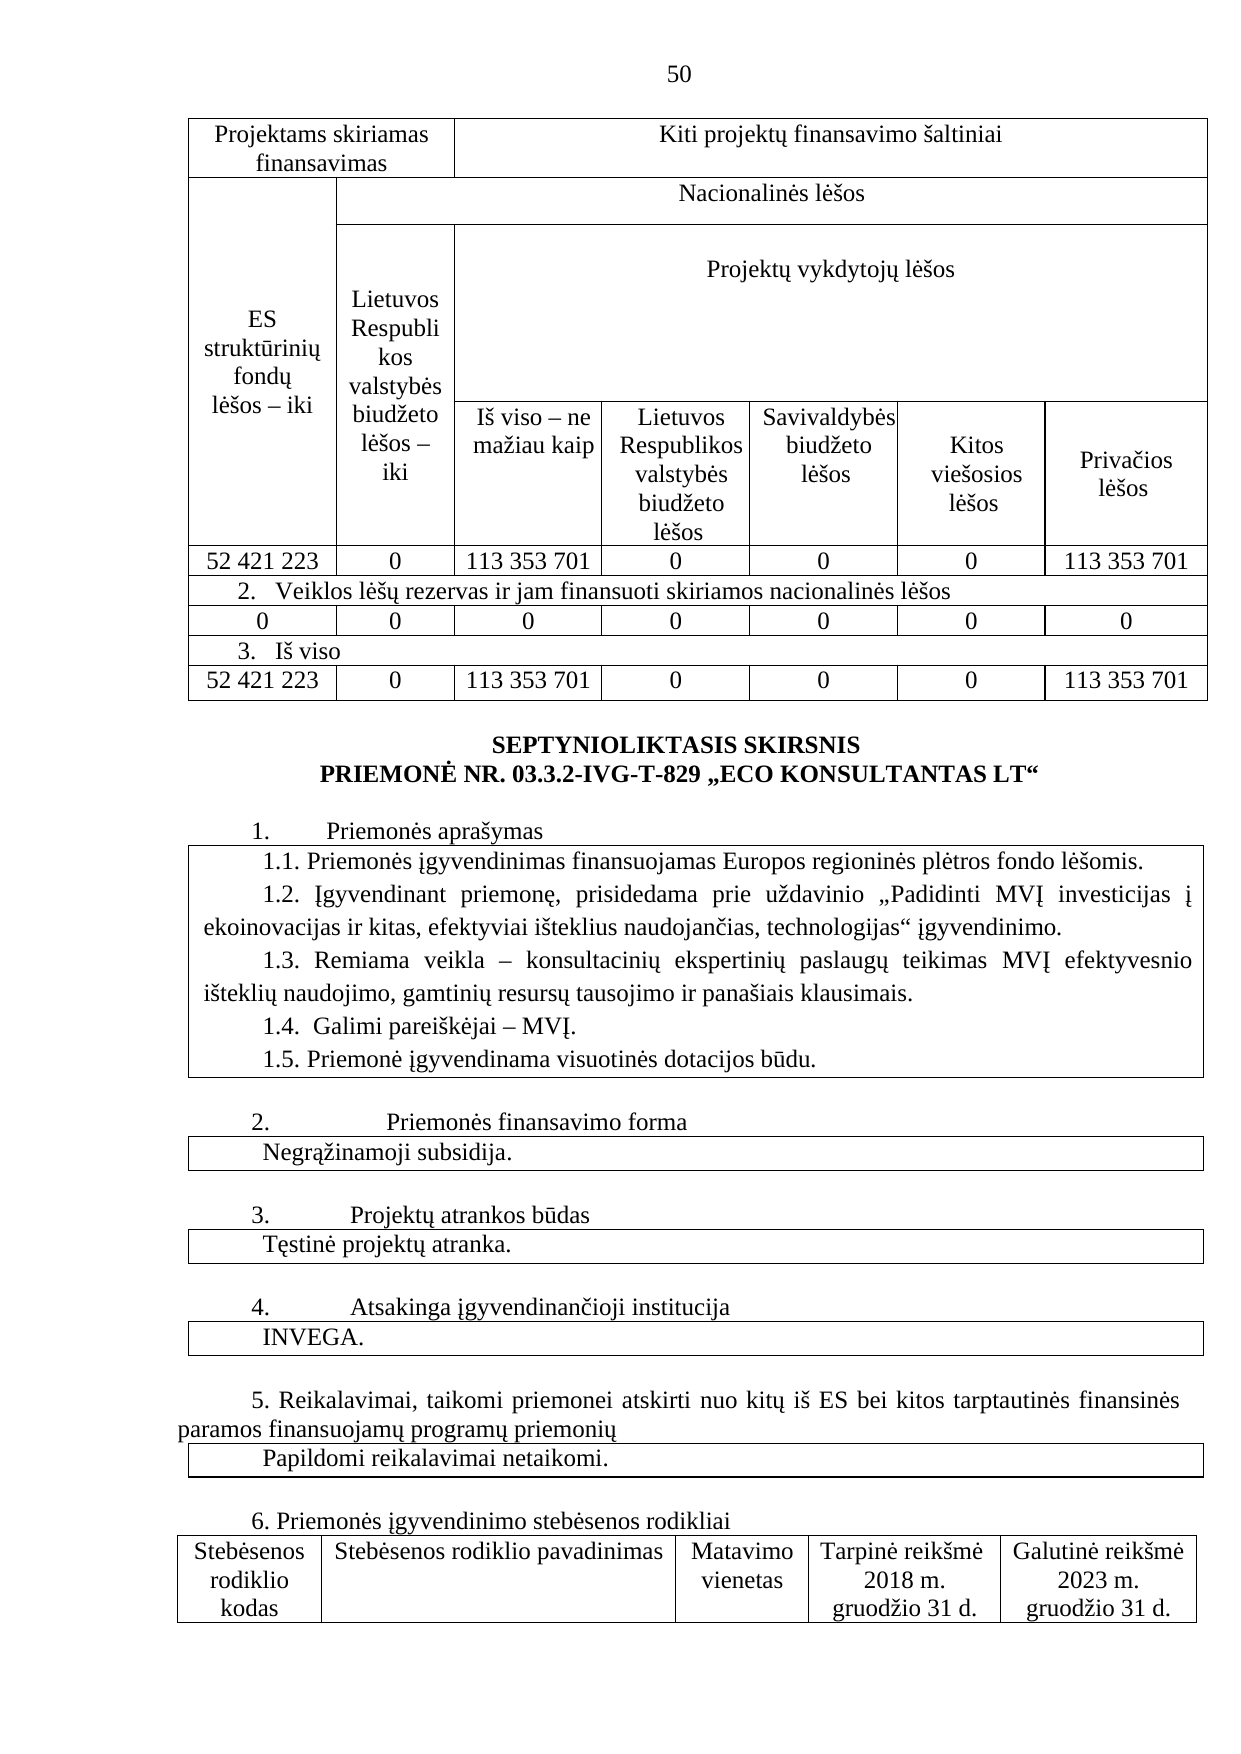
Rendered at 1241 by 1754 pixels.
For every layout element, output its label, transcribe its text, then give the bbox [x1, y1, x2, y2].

table_cell 0 [337, 666, 454, 700]
table_header 1.1. Priemonės įgyvendinimas finansuojamas Europos regioninės plėtros fondo lėšomis. [189, 846, 1203, 879]
table_cell 0 [337, 546, 454, 575]
table_cell 0 [898, 546, 1044, 575]
table_cell Nacionalinės lėšos [337, 178, 1207, 224]
table_header Tarpinė reikšmė 2018 m. gruodžio 31 d. [809, 1536, 1000, 1622]
table_cell 113 353 701 [455, 666, 601, 700]
table_cell 0 [189, 606, 336, 635]
text 6. Priemonės įgyvendinimo stebėsenos rodikliai [177, 1506, 1181, 1535]
table_cell 113 353 701 [1046, 546, 1207, 575]
table_cell Lietuvos Respublikos valstybės biudžeto lėšos – iki [337, 225, 454, 545]
text 3. Projektų atrankos būdas [215, 1200, 1181, 1228]
table_header Tęstinė projektų atranka. [189, 1230, 1203, 1262]
text 4. Atsakinga įgyvendinančioji institucija [215, 1292, 1181, 1321]
table_header Negrąžinamoji subsidija. [189, 1137, 1203, 1170]
table_cell Projektų vykdytojų lėšos [455, 225, 1207, 401]
table_header Papildomi reikalavimai netaikomi. [189, 1444, 1203, 1476]
text SEPTYNIOLIKTASIS SKIRSNIS [177, 730, 1181, 759]
text 1. Priemonės aprašymas [251, 816, 1181, 845]
table_cell 1.2. Įgyvendinant priemonę, prisidedama prie uždavinio „Padidinti MVĮ investicijas į ekoinovacijas ir kitas, efektyviai išteklius naudojančias, technologijas“ įgyvendinimo. [189, 879, 1203, 945]
table_cell 2. Veiklos lėšų rezervas ir jam finansuoti skiriamos nacionalinės lėšos [189, 576, 1207, 605]
table_cell Lietuvos Respublikos valstybės biudžeto lėšos [602, 402, 749, 545]
table_header Stebėsenos rodiklio pavadinimas [322, 1536, 675, 1622]
table_cell 1.4. Galimi pareiškėjai – MVĮ. [189, 1011, 1203, 1044]
table_cell ES struktūrinių fondų lėšos – iki [189, 178, 336, 545]
table_cell 0 [750, 546, 897, 575]
table_cell 0 [602, 546, 749, 575]
table_cell 0 [750, 606, 897, 635]
table_header Projektams skiriamas finansavimas [189, 119, 454, 177]
table_cell 0 [898, 606, 1044, 635]
table_cell Savivaldybės biudžeto lėšos [750, 402, 897, 545]
table_cell 0 [602, 666, 749, 700]
table_cell 1.5. Priemonė įgyvendinama visuotinės dotacijos būdu. [189, 1044, 1203, 1077]
table_cell 52 421 223 [189, 546, 336, 575]
text PRIEMONĖ NR. 03.3.2-IVG-T-829 „ECO KONSULTANTAS LT“ [177, 759, 1181, 788]
table_cell Privačios lėšos [1046, 402, 1207, 545]
table_cell 52 421 223 [189, 666, 336, 700]
table_cell Iš viso – ne mažiau kaip [455, 402, 601, 545]
table_cell 0 [455, 606, 601, 635]
table_header INVEGA. [189, 1322, 1203, 1355]
table_cell 113 353 701 [1046, 666, 1207, 700]
table_header Stebėsenos rodiklio kodas [178, 1536, 321, 1622]
table_cell 0 [750, 666, 897, 700]
table_header Matavimo vienetas [676, 1536, 808, 1622]
table_cell 0 [898, 666, 1044, 700]
table_cell 1.3. Remiama veikla – konsultacinių ekspertinių paslaugų teikimas MVĮ efektyvesnio išteklių naudojimo, gamtinių resursų tausojimo ir panašiais klausimais. [189, 945, 1203, 1011]
table_header Galutinė reikšmė 2023 m. gruodžio 31 d. [1001, 1536, 1196, 1622]
text 2. Priemonės finansavimo forma [251, 1107, 1181, 1136]
table_cell 113 353 701 [455, 546, 601, 575]
text 5. Reikalavimai, taikomi priemonei atskirti nuo kitų iš ES bei kitos tarptautinės finansinės paramos finansuojamų programų priemonių [177, 1385, 1181, 1442]
table_cell 0 [337, 606, 454, 635]
table_cell 0 [602, 606, 749, 635]
table_cell 0 [1046, 606, 1207, 635]
table_cell 3. Iš viso [189, 636, 1207, 664]
table_cell Kitos viešosios lėšos [898, 402, 1044, 545]
table_header Kiti projektų finansavimo šaltiniai [455, 119, 1207, 177]
